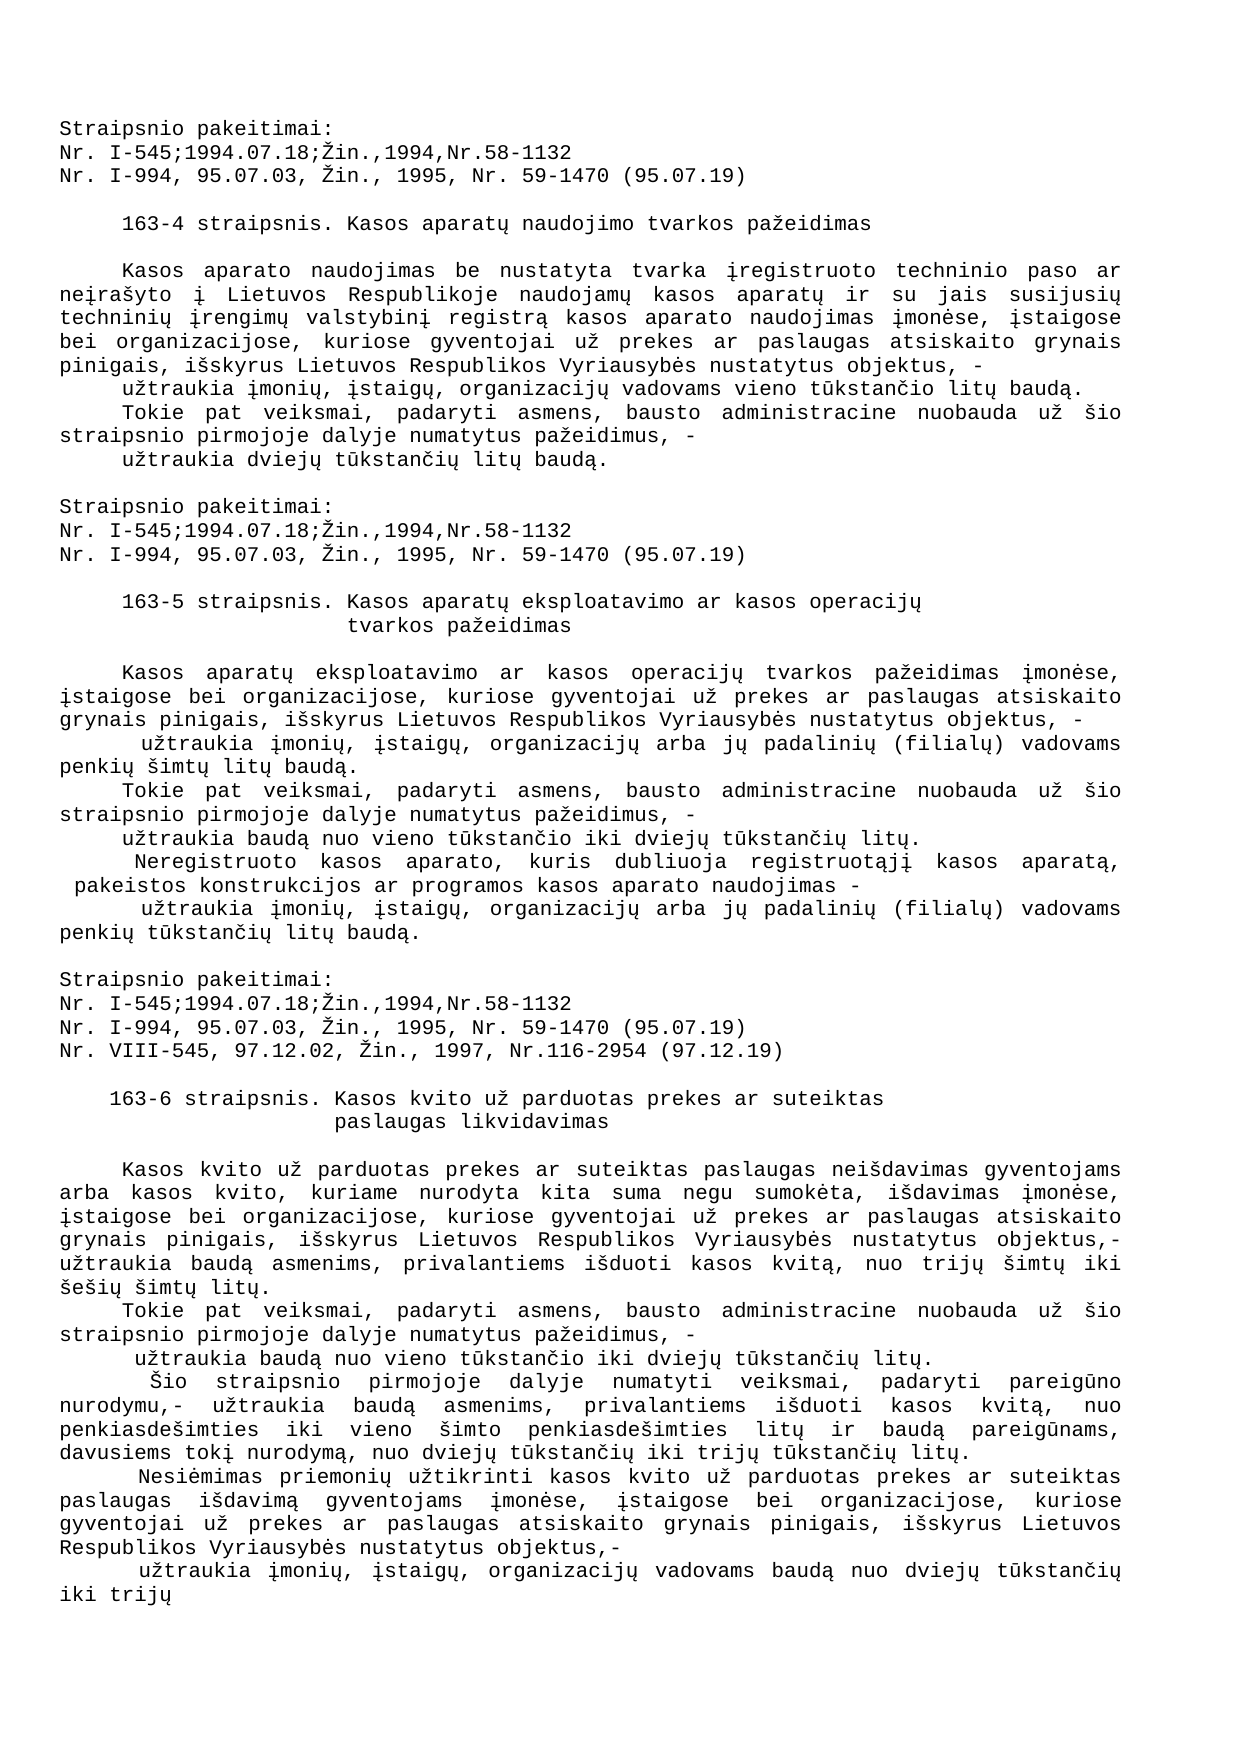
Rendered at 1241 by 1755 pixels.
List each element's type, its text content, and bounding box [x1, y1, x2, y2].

text Tokie pat veiksmai, padaryti asmens, bausto administracine nuobauda už šio straipsnio pirmojoje dalyje numatytus pažeidimus, - [59, 1300, 1122, 1348]
text užtraukia įmonių, įstaigų, organizacijų vadovams vieno tūkstančio litų baudą. [59, 378, 1122, 402]
text Nr. I-545;1994.07.18;Žin.,1994,Nr.58-1132 [59, 993, 1122, 1017]
text Kasos aparatų eksploatavimo ar kasos operacijų tvarkos pažeidimas įmonėse, įstaigose bei organizacijose, kuriose gyventojai už prekes ar paslaugas atsiskaito grynais pinigais, išskyrus Lietuvos Respublikos Vyriausybės nustatytus objektus, - [59, 662, 1122, 733]
text Straipsnio pakeitimai: [59, 118, 1122, 142]
text užtraukia įmonių, įstaigų, organizacijų arba jų padalinių (filialų) vadovams penkių tūkstančių litų baudą. [59, 898, 1122, 946]
text Nr. I-545;1994.07.18;Žin.,1994,Nr.58-1132 [59, 520, 1122, 544]
text užtraukia dviejų tūkstančių litų baudą. [59, 449, 1122, 473]
text Kasos kvito už parduotas prekes ar suteiktas paslaugas neišdavimas gyventojams arba kasos kvito, kuriame nurodyta kita suma negu sumokėta, išdavimas įmonėse, įstaigose bei organizacijose, kuriose gyventojai už prekes ar paslaugas atsiskaito grynais pinigais, išskyrus Lietuvos Respublikos Vyriausybės nustatytus objektus,- užtraukia baudą asmenims, privalantiems išduoti kasos kvitą, nuo trijų šimtų iki šešių šimtų litų. [59, 1158, 1122, 1300]
text Tokie pat veiksmai, padaryti asmens, bausto administracine nuobauda už šio straipsnio pirmojoje dalyje numatytus pažeidimus, - [59, 780, 1122, 827]
text 163-5 straipsnis. Kasos aparatų eksploatavimo ar kasos operacijų [59, 591, 1122, 615]
text Nr. I-545;1994.07.18;Žin.,1994,Nr.58-1132 [59, 142, 1122, 165]
text paslaugas likvidavimas [59, 1111, 1122, 1135]
text užtraukia įmonių, įstaigų, organizacijų vadovams baudą nuo dviejų tūkstančių iki trijų [59, 1561, 1122, 1608]
text Nesiėmimas priemonių užtikrinti kasos kvito už parduotas prekes ar suteiktas paslaugas išdavimą gyventojams įmonėse, įstaigose bei organizacijose, kuriose gyventojai už prekes ar paslaugas atsiskaito grynais pinigais, išskyrus Lietuvos Respublikos Vyriausybės nustatytus objektus,- [59, 1466, 1122, 1561]
text Straipsnio pakeitimai: [59, 496, 1122, 520]
text Straipsnio pakeitimai: [59, 969, 1122, 993]
text užtraukia baudą nuo vieno tūkstančio iki dviejų tūkstančių litų. [59, 1348, 1122, 1371]
text Nr. I-994, 95.07.03, Žin., 1995, Nr. 59-1470 (95.07.19) [59, 165, 1122, 189]
text užtraukia įmonių, įstaigų, organizacijų arba jų padalinių (filialų) vadovams penkių šimtų litų baudą. [59, 733, 1122, 780]
text 163-6 straipsnis. Kasos kvito už parduotas prekes ar suteiktas [59, 1088, 1122, 1111]
text 163-4 straipsnis. Kasos aparatų naudojimo tvarkos pažeidimas [59, 213, 1122, 236]
text užtraukia baudą nuo vieno tūkstančio iki dviejų tūkstančių litų. [59, 827, 1122, 851]
text tvarkos pažeidimas [59, 615, 1122, 638]
text Nr. I-994, 95.07.03, Žin., 1995, Nr. 59-1470 (95.07.19) [59, 1017, 1122, 1040]
text Kasos aparato naudojimas be nustatyta tvarka įregistruoto techninio paso ar neįrašyto į Lietuvos Respublikoje naudojamų kasos aparatų ir su jais susijusių techninių įrengimų valstybinį registrą kasos aparato naudojimas įmonėse, įstaigose bei organizacijose, kuriose gyventojai už prekes ar paslaugas atsiskaito grynais pinigais, išskyrus Lietuvos Respublikos Vyriausybės nustatytus objektus, - [59, 260, 1122, 378]
text Šio straipsnio pirmojoje dalyje numatyti veiksmai, padaryti pareigūno nurodymu,- užtraukia baudą asmenims, privalantiems išduoti kasos kvitą, nuo penkiasdešimties iki vieno šimto penkiasdešimties litų ir baudą pareigūnams, davusiems tokį nurodymą, nuo dviejų tūkstančių iki trijų tūkstančių litų. [59, 1371, 1122, 1466]
text Tokie pat veiksmai, padaryti asmens, bausto administracine nuobauda už šio straipsnio pirmojoje dalyje numatytus pažeidimus, - [59, 402, 1122, 449]
text Neregistruoto kasos aparato, kuris dubliuoja registruotąjį kasos aparatą, pakeistos konstrukcijos ar programos kasos aparato naudojimas - [74, 851, 1122, 898]
text Nr. VIII-545, 97.12.02, Žin., 1997, Nr.116-2954 (97.12.19) [59, 1040, 1122, 1064]
text Nr. I-994, 95.07.03, Žin., 1995, Nr. 59-1470 (95.07.19) [59, 544, 1122, 567]
